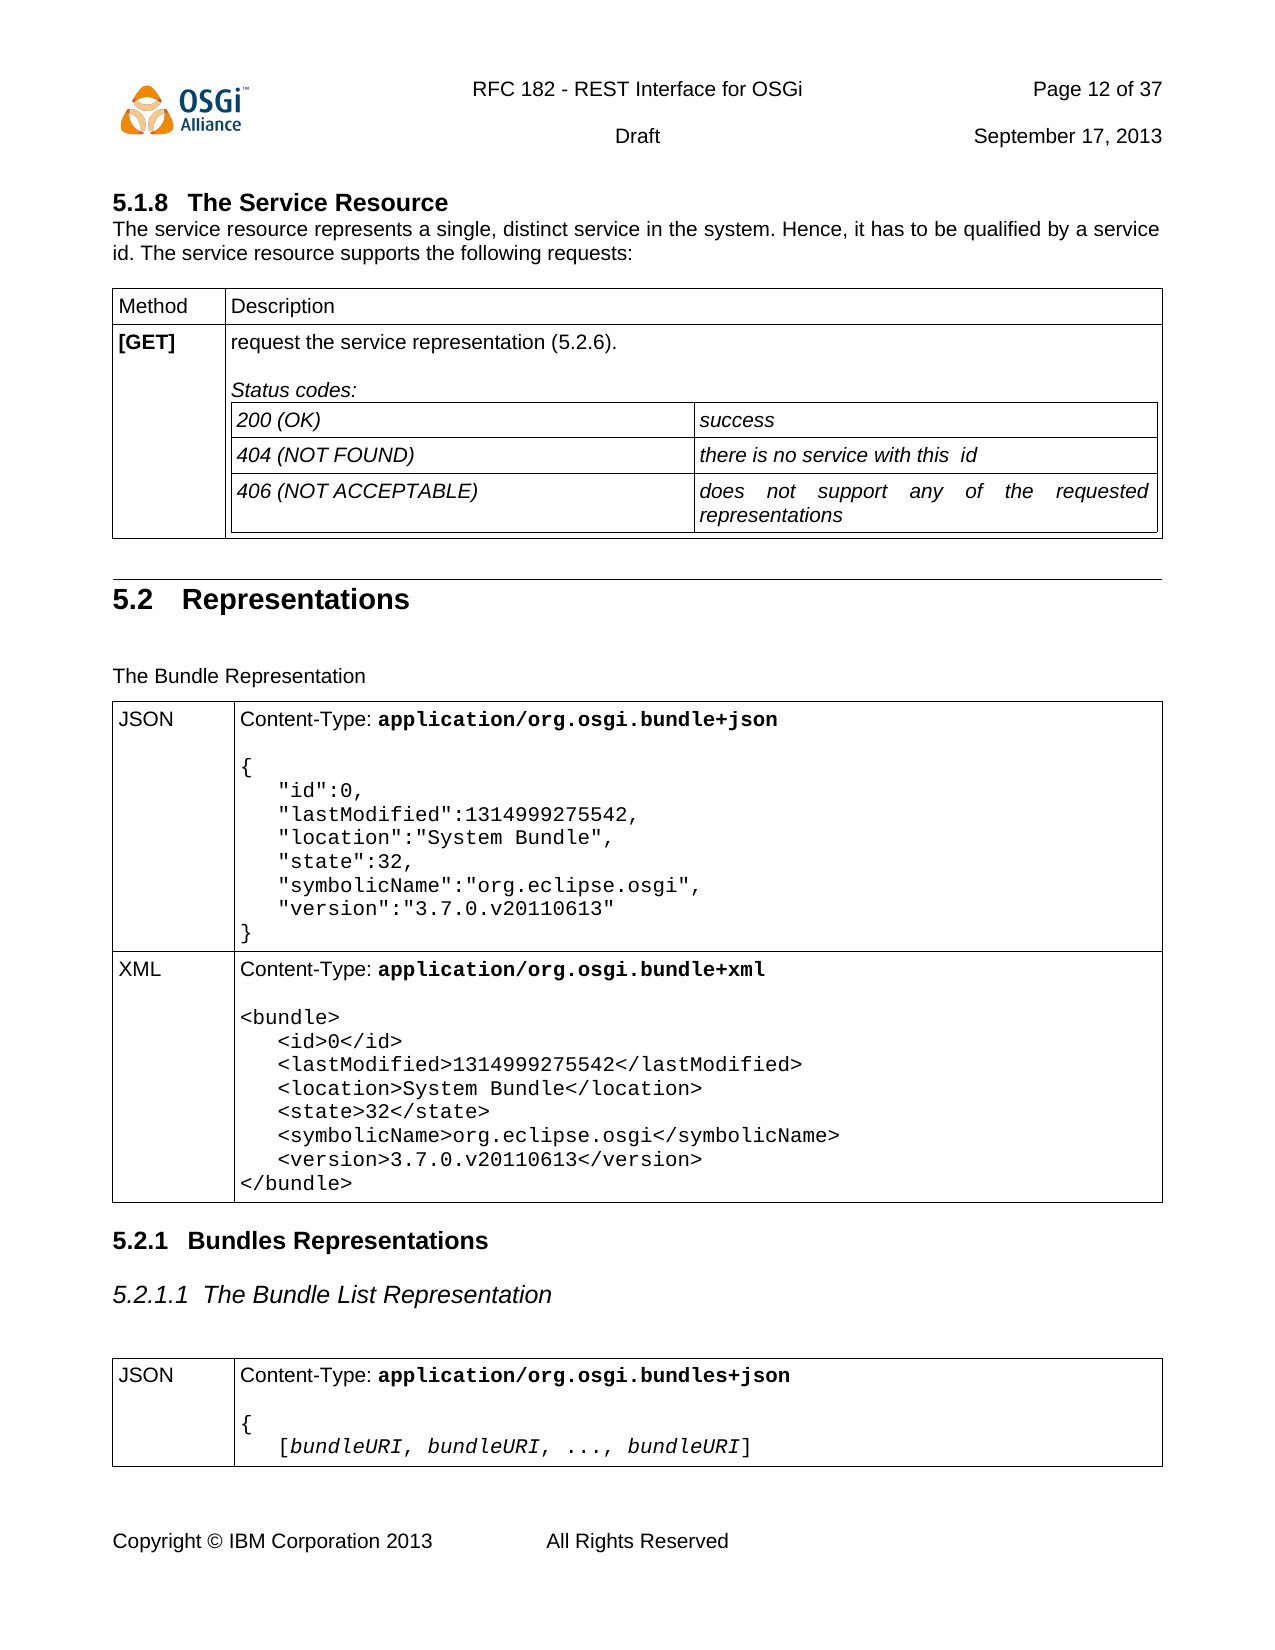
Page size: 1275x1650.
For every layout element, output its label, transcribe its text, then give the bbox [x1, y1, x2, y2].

text The Bundle Representation [112, 664, 1162, 688]
table_cell does not support any of the requested representations [695, 474, 1157, 532]
table_cell Content-Type: application/org.osgi.bundle+xml <bundle> <id>0</id> <lastModified>1314999275542</lastModified> <location>System Bundle</location> <state>32</state> <symbolicName>org.eclipse.osgi</symbolicName> <version>3.7.0.v20110613</version> </bundle> [235, 952, 1162, 1202]
table_header Method [113, 289, 225, 324]
subtitle The Service Resource [112, 188, 1162, 216]
table_cell XML [113, 952, 234, 1202]
table_cell 406 (NOT ACCEPTABLE) [232, 474, 694, 532]
table_cell 404 (NOT FOUND) [232, 438, 694, 473]
table_header 200 (OK) [232, 403, 694, 437]
table_cell [GET] [113, 325, 225, 538]
table_header Content-Type: application/org.osgi.bundle+json { "id":0, "lastModified":1314999275542, "location":"System Bundle", "state":32, "symbolicName":"org.eclipse.osgi", "version":"3.7.0.v20110613" } [235, 702, 1162, 951]
subtitle The Bundle List Representation [112, 1280, 1162, 1308]
table_header success [695, 403, 1157, 437]
table_header JSON [113, 1359, 234, 1466]
table_cell request the service representation (5.2.6). Status codes: [226, 325, 1162, 538]
table_header JSON [113, 702, 234, 951]
text The service resource represents a single, distinct service in the system. Hence, it has to be qualified by a service id. The service resource supports the following requests: [112, 216, 1162, 264]
table_header Content-Type: application/org.osgi.bundles+json { [bundleURI, bundleURI, ..., bundleURI] [235, 1359, 1162, 1466]
table_cell there is no service with this id [695, 438, 1157, 473]
subtitle Representations [112, 580, 1162, 615]
subtitle Bundles Representations [112, 1226, 1162, 1255]
picture [113, 78, 257, 142]
table_header Description [226, 289, 1162, 324]
